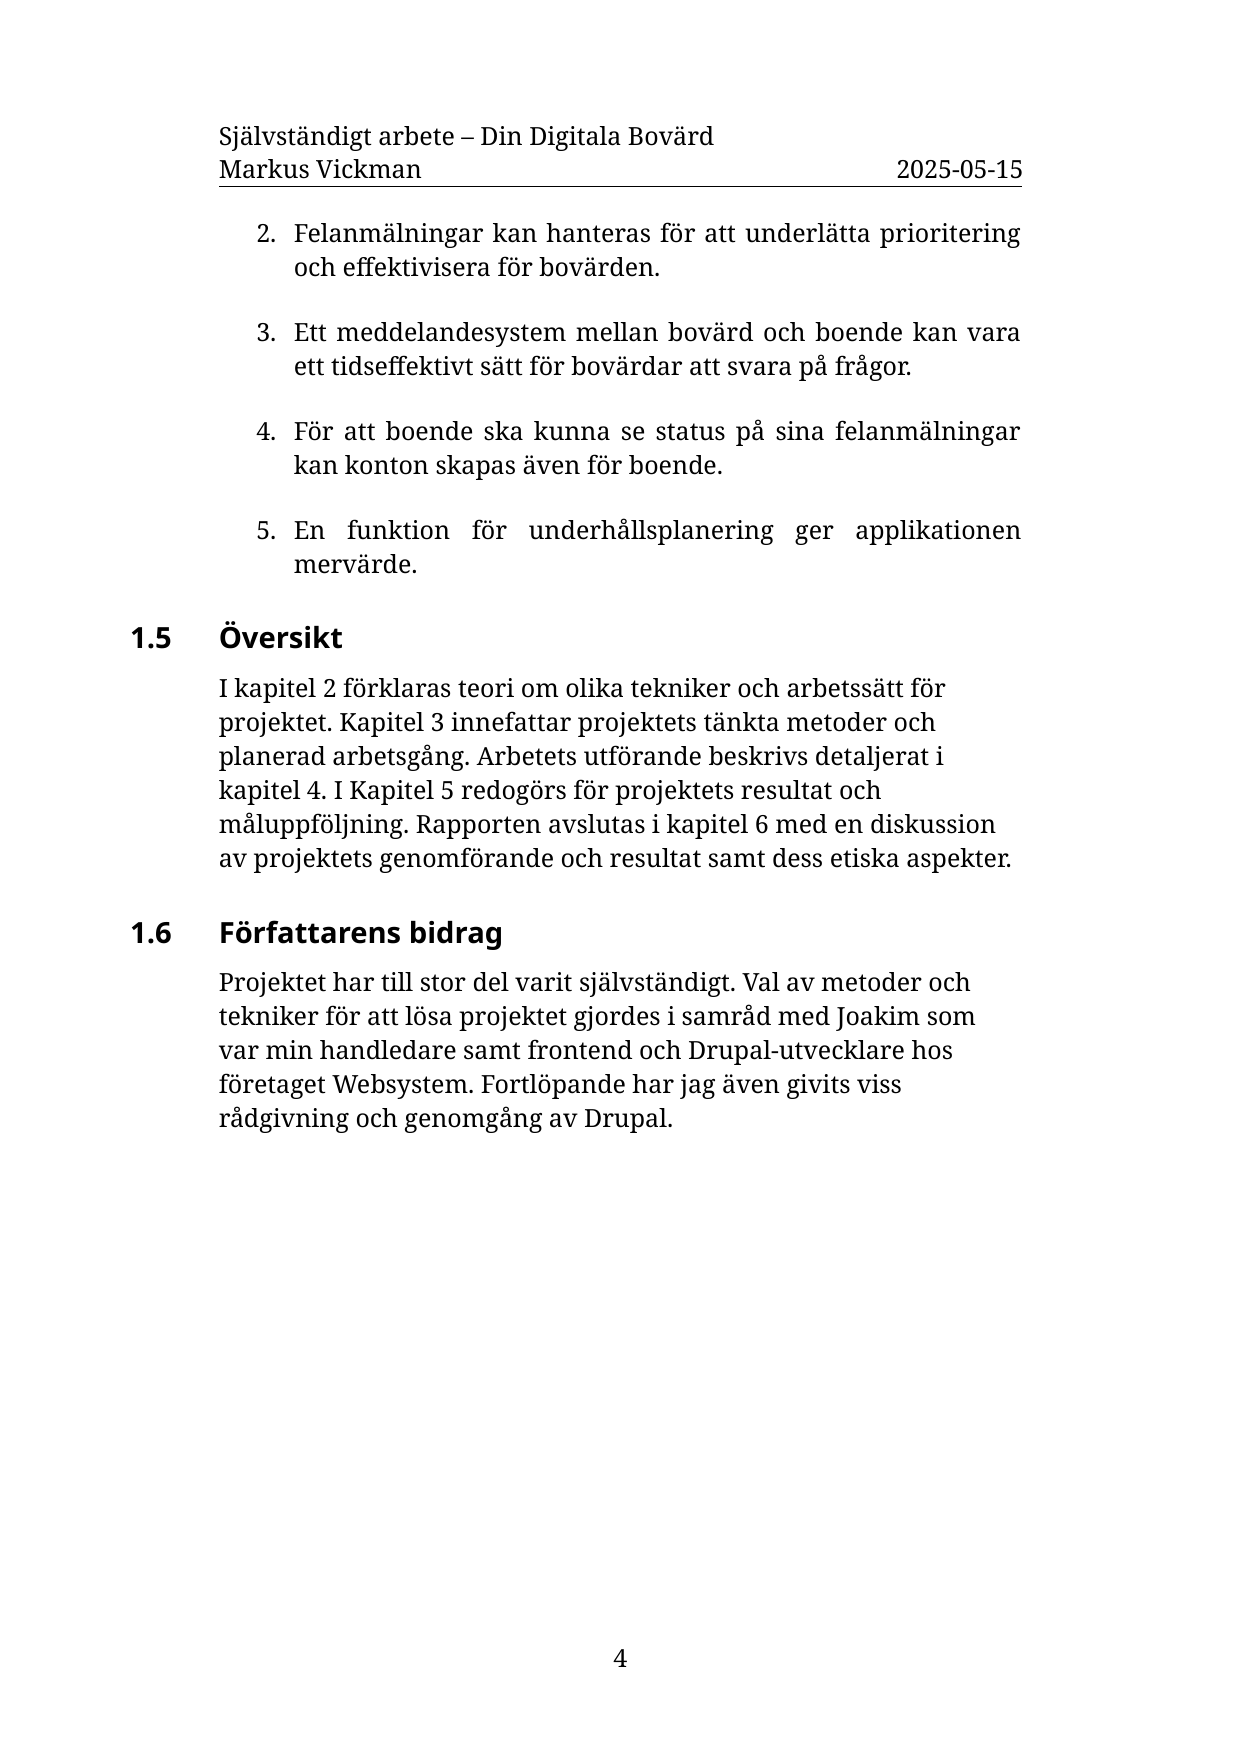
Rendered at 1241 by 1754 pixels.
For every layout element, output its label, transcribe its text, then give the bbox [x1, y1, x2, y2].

subtitle För att boende ska kunna se status på sina felanmälningar kan konton skapas även för boende. [256, 414, 1022, 482]
subtitle Ett meddelandesystem mellan bovärd och boende kan vara ett tidseffektivt sätt för bovärdar att svara på frågor. [256, 315, 1022, 383]
text Projektet har till stor del varit självständigt. Val av metoder och tekniker för att lösa projektet gjordes i samråd med Joakim som var min handledare samt frontend och Drupal-utvecklare hos företaget Websystem. Fortlöpande har jag även givits viss rådgivning och genomgång av Drupal. [218, 965, 1022, 1135]
subtitle Felanmälningar kan hanteras för att underlätta prioritering och effektivisera för bovärden. [256, 216, 1022, 284]
text I kapitel 2 förklaras teori om olika tekniker och arbetssätt för projektet. Kapitel 3 innefattar projektets tänkta metoder och planerad arbetsgång. Arbetets utförande beskrivs detaljerat i kapitel 4. I Kapitel 5 redogörs för projektets resultat och måluppföljning. Rapporten avslutas i kapitel 6 med en diskussion av projektets genomförande och resultat samt dess etiska aspekter. [218, 671, 1022, 875]
subtitle Författarens bidrag [130, 912, 1022, 952]
subtitle En funktion för underhållsplanering ger applikationen mervärde. [256, 512, 1022, 581]
subtitle Översikt [130, 618, 1022, 657]
